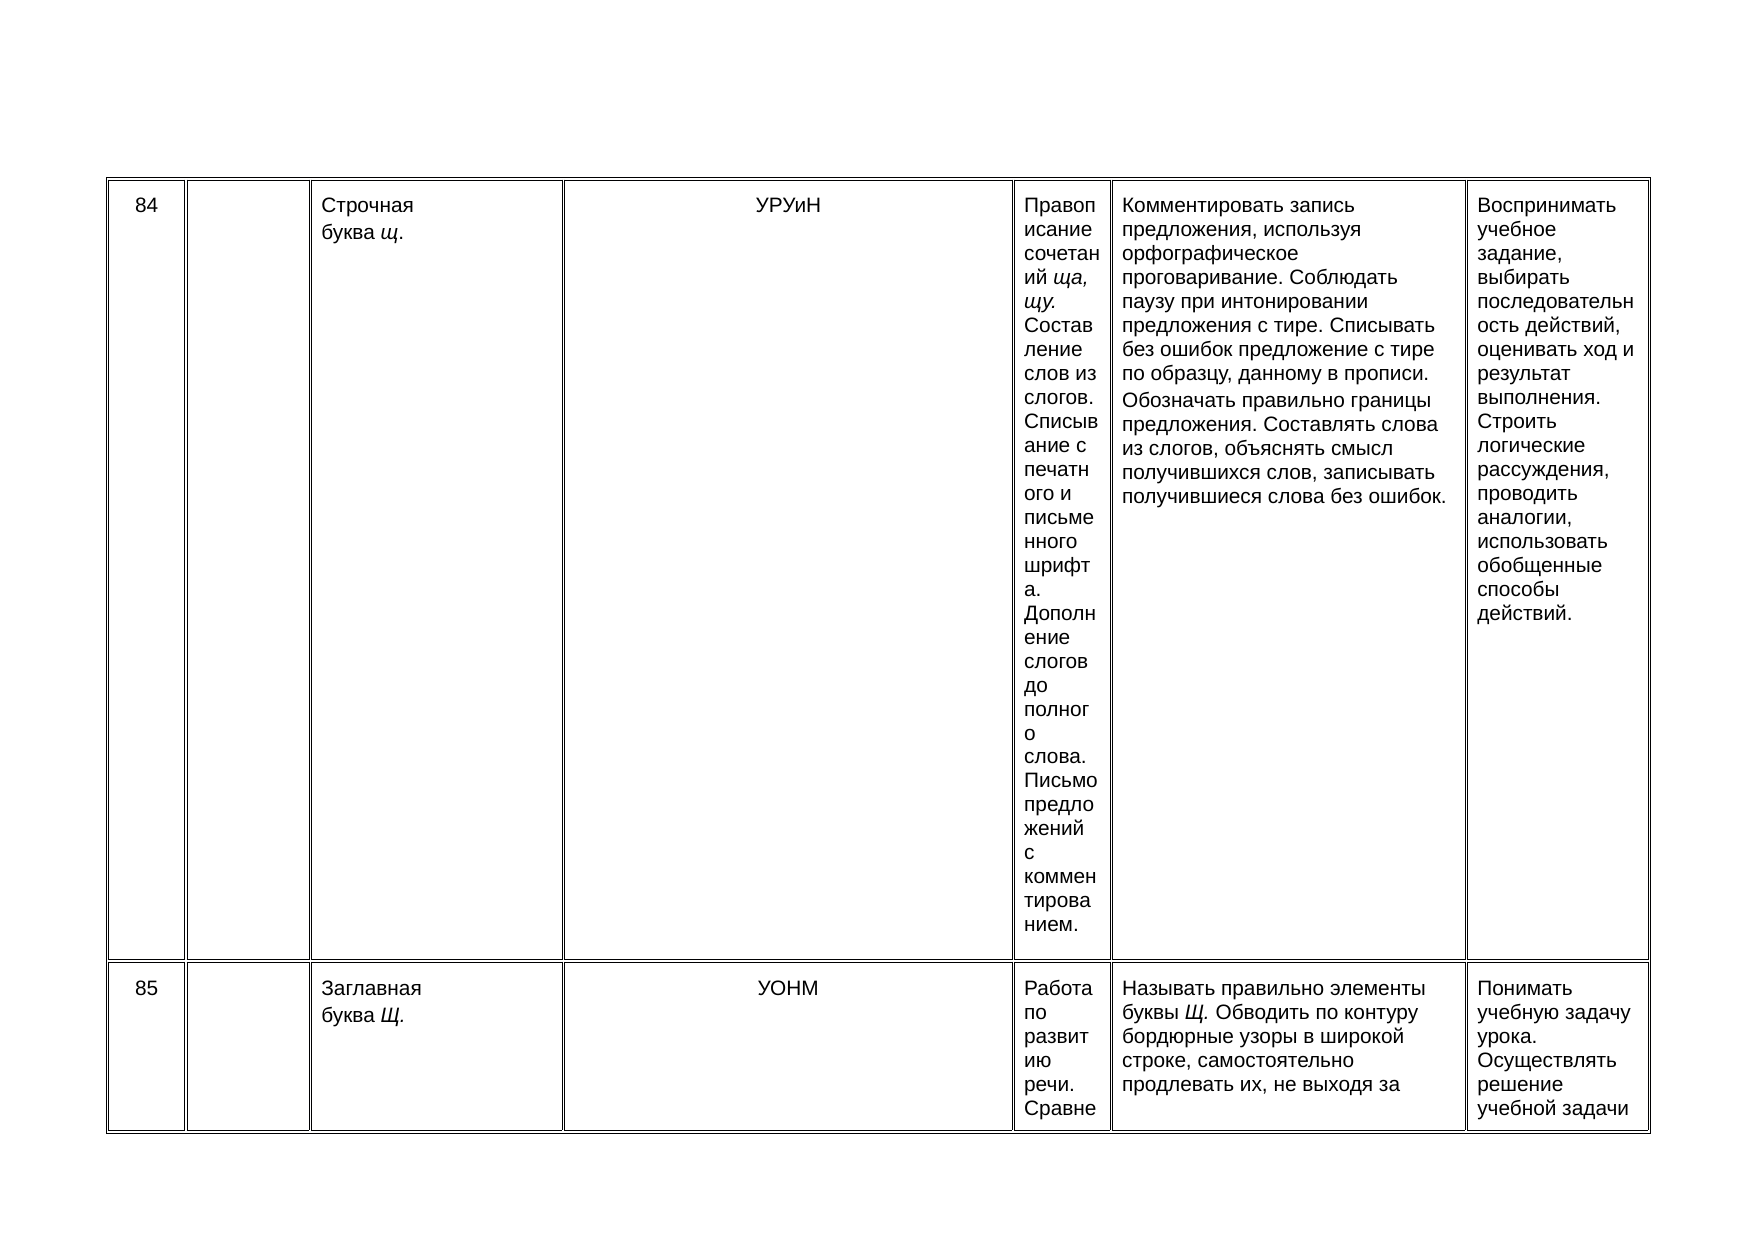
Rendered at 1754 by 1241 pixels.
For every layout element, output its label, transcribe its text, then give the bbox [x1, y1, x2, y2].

table_cell УОНМ [565, 963, 1012, 1130]
table_cell [188, 963, 309, 1130]
table_cell Воспринимать учебное задание, выбирать последовательность действий, оценивать ход и результат выполнения. Строить логические рассуждения, проводить аналогии, использовать обобщенные способы действий. [1468, 181, 1648, 959]
table_cell Работа по развитию речи. Сравне [1015, 963, 1110, 1130]
table_cell Строчная буква щ. [312, 181, 562, 959]
table_cell Называть правильно элементы буквы Щ. Обводить по контуру бордюрные узоры в широкой строке, самостоятельно продлевать их, не выходя за [1113, 963, 1465, 1130]
table_cell Заглавная буква Щ. [312, 963, 562, 1130]
table_cell Комментировать запись предложения, используя орфографическое проговаривание. Соблюдать паузу при интонировании предложения с тире. Списывать без ошибок предложение с тире по образцу, данному в прописи. Обозначать правильно границы предложения. Составлять слова из слогов, объяснять смысл получившихся слов, записывать получившиеся слова без ошибок. [1113, 181, 1465, 959]
table_cell УРУиН [565, 181, 1012, 959]
table_cell Понимать учебную задачу урока. Осуществлять решение учебной задачи [1468, 963, 1648, 1130]
table_cell [188, 181, 309, 959]
table_cell 85 [109, 963, 184, 1130]
table_cell Правописание сочетаний ща, щу. Составление слов из слогов. Списывание с печатного и письменного шрифта. Дополнение слогов до полного слова. Письмо предложений с комментированием. [1015, 181, 1110, 959]
table_cell 84 [109, 181, 184, 959]
